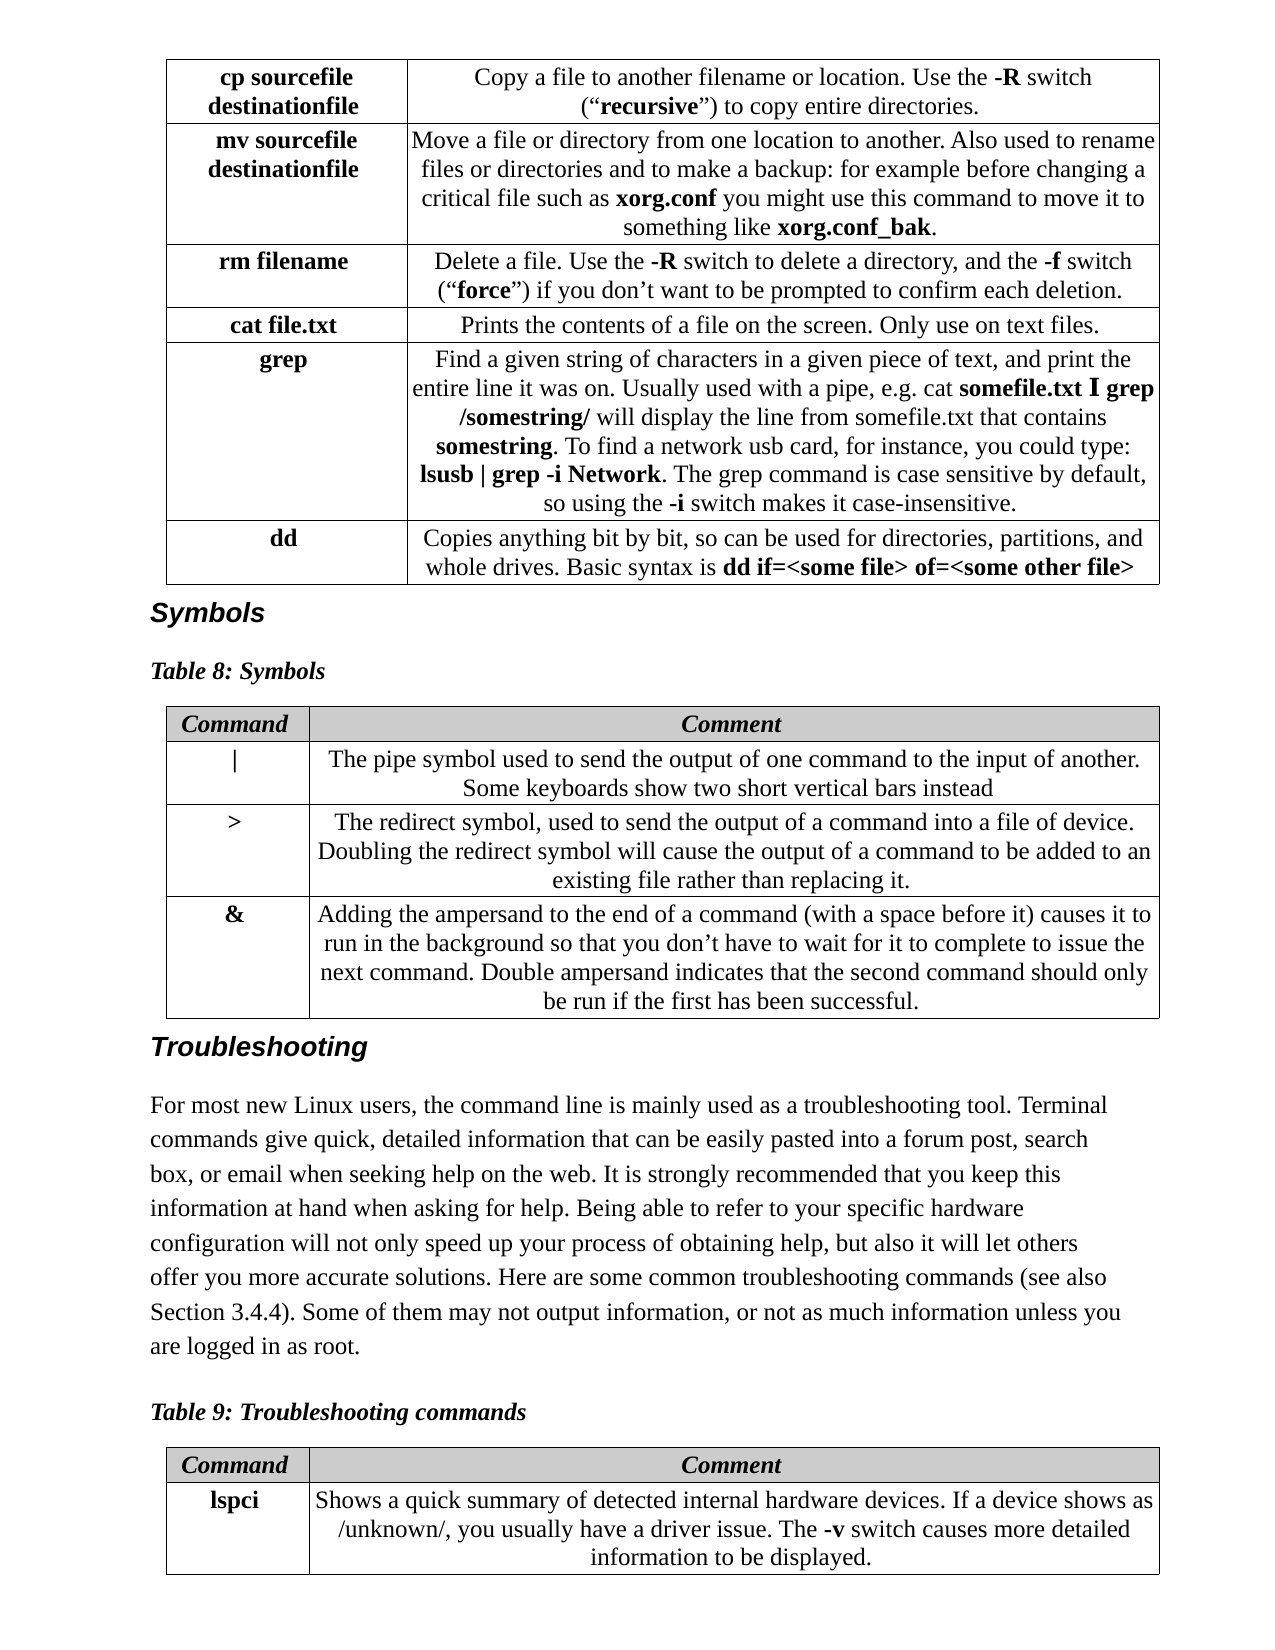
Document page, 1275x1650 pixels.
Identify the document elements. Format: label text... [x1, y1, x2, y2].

table_cell cp sourcefile destinationfile [167, 60, 407, 122]
table_cell | [167, 742, 309, 804]
table_cell The pipe symbol used to send the output of one command to the input of another. Some keyboards show two short vertical bars instead [310, 742, 1159, 804]
table_cell rm filename [167, 245, 407, 307]
table_cell The redirect symbol, used to send the output of a command into a file of device. Doubling the redirect symbol will cause the output of a command to be added to an existing file rather than replacing it. [310, 805, 1159, 896]
table_cell dd [167, 521, 407, 583]
table_cell & [167, 897, 309, 1017]
text For most new Linux users, the command line is mainly used as a troubleshooting tool. Terminal commands give quick, detailed information that can be easily pasted into a forum post, search box, or email when seeking help on the web. It is strongly recommended that you keep this information at hand when asking for help. Being able to refer to your specific hardware configuration will not only speed up your process of obtaining help, but also it will let others offer you more accurate solutions. Here are some common troubleshooting commands (see also Section 3.4.4). Some of them may not output information, or not as much information unless you are logged in as root. [150, 1090, 1125, 1360]
table_cell lspci [167, 1483, 309, 1574]
table_cell Move a file or directory from one location to another. Also used to rename files or directories and to make a backup: for example before changing a critical file such as xorg.conf you might use this command to move it to something like xorg.conf_bak. [408, 124, 1159, 243]
table_cell > [167, 805, 309, 896]
table_cell Adding the ampersand to the end of a command (with a space before it) causes it to run in the background so that you don’t have to wait for it to complete to issue the next command. Double ampersand indicates that the second command should only be run if the first has been successful. [310, 897, 1159, 1017]
table_header Command [167, 707, 309, 741]
table_cell Prints the contents of a file on the screen. Only use on text files. [408, 308, 1159, 342]
table_header Comment [310, 707, 1159, 741]
text Table 8: Symbols [150, 656, 1125, 685]
text Table 9: Troubleshooting commands [150, 1397, 1125, 1426]
table_cell Shows a quick summary of detected internal hardware devices. If a device shows as /unknown/, you usually have a driver issue. The -v switch causes more detailed information to be displayed. [310, 1483, 1159, 1574]
table_header Command [167, 1448, 309, 1482]
table_cell cat file.txt [167, 308, 407, 342]
table_cell Copies anything bit by bit, so can be used for directories, partitions, and whole drives. Basic syntax is dd if=<some file> of=<some other file> [408, 521, 1159, 583]
table_cell Copy a file to another filename or location. Use the -R switch (“recursive”) to copy entire directories. [408, 60, 1159, 122]
subtitle Troubleshooting [150, 1030, 1125, 1062]
table_cell grep [167, 343, 407, 520]
table_cell Delete a file. Use the -R switch to delete a directory, and the -f switch (“force”) if you don’t want to be prompted to confirm each deletion. [408, 245, 1159, 307]
subtitle Symbols [150, 596, 1125, 628]
table_cell mv sourcefile destinationfile [167, 124, 407, 243]
table_header Comment [310, 1448, 1159, 1482]
table_cell Find a given string of characters in a given piece of text, and print the entire line it was on. Usually used with a pipe, e.g. cat somefile.txt Ⅰ grep /somestring/ will display the line from somefile.txt that contains somestring. To find a network usb card, for instance, you could type: lsusb | grep -i Network. The grep command is case sensitive by default, so using the -i switch makes it case-insensitive. [408, 343, 1159, 520]
